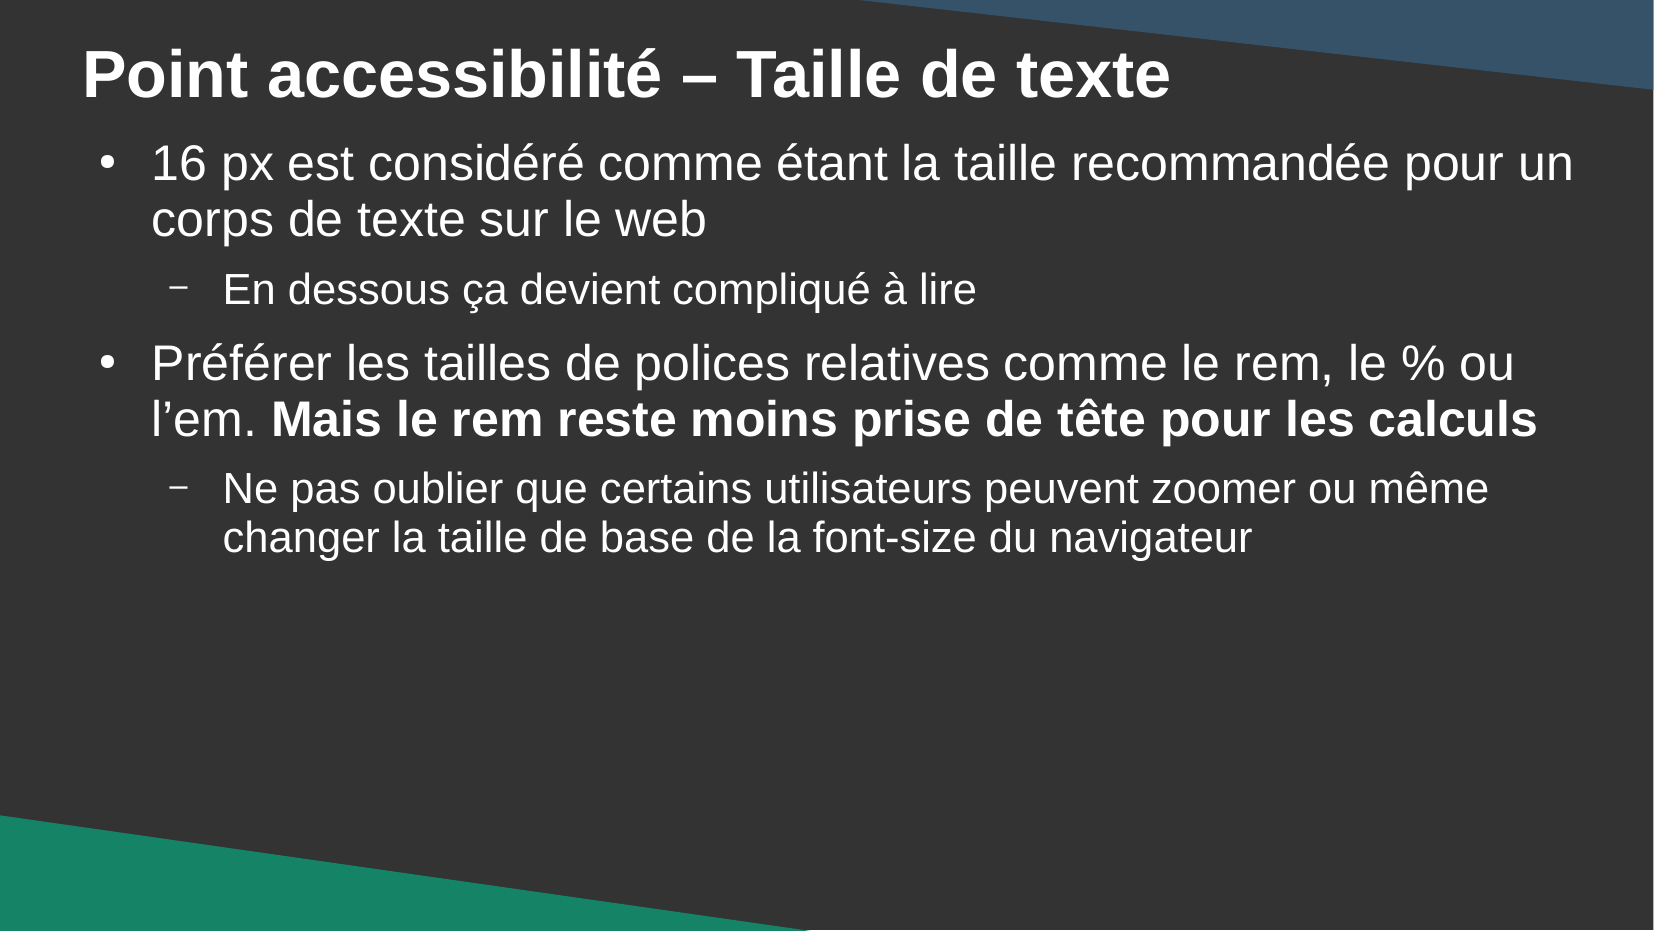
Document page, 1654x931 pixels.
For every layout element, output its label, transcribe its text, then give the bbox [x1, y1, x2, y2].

list 16 px est considéré comme étant la taille recommandée pour un corps de texte sur le web En dessous ça devient compliqué à lire Préférer les tailles de polices relatives comme le rem, le % ou l’em. Mais le rem reste moins prise de tête pour les calculs Ne pas oublier que certains utilisateurs peuvent zoomer ou même changer la taille de base de la font-size du navigateur [80, 135, 1605, 626]
text_box [858, 0, 1654, 90]
text_box [0, 815, 811, 931]
title Point accessibilité – Taille de texte [82, 37, 1571, 122]
